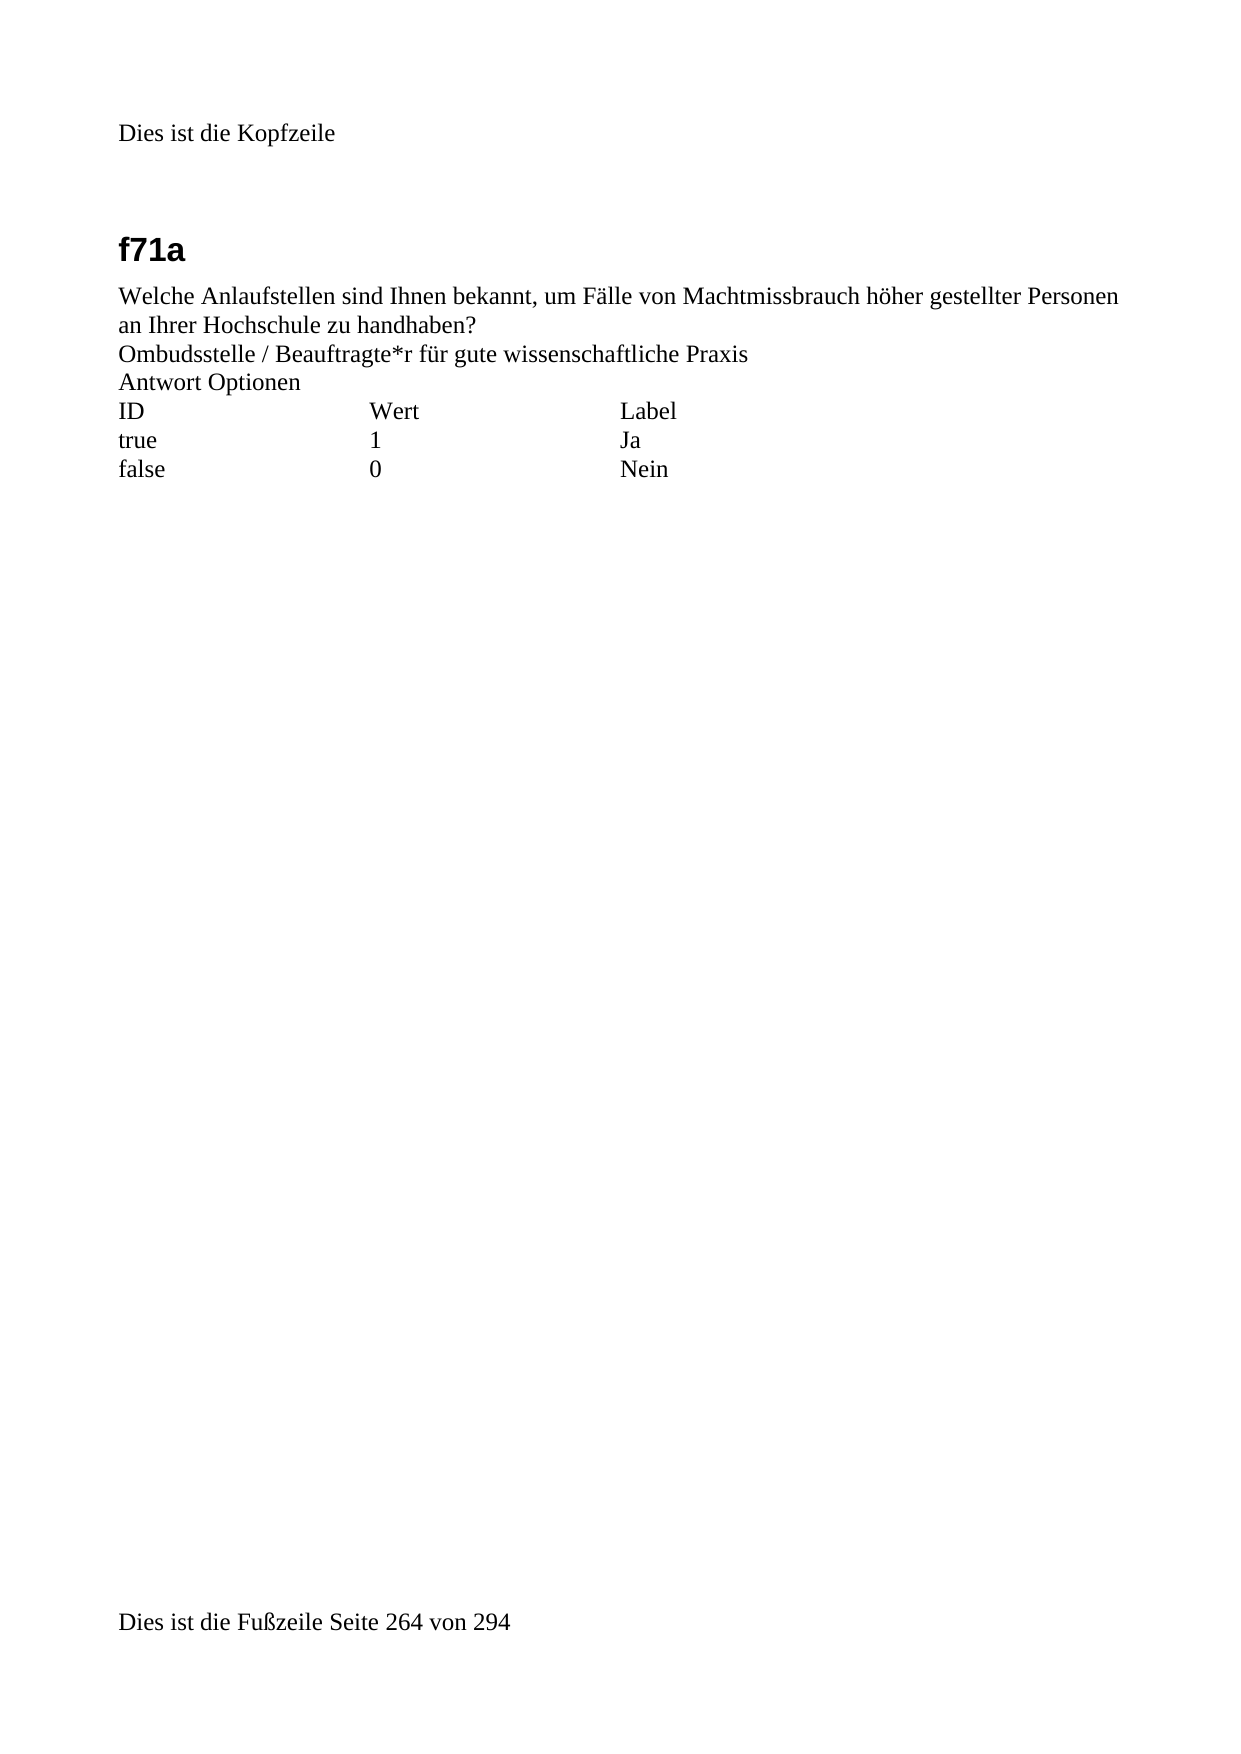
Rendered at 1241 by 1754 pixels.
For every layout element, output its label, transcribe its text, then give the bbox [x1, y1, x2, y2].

table_header Wert [369, 396, 620, 425]
table_cell Ja [620, 425, 871, 454]
subtitle f71a [118, 230, 1122, 269]
table_cell Nein [620, 454, 871, 482]
table_cell true [118, 425, 369, 454]
table_header Label [620, 396, 871, 425]
table_header ID [118, 396, 369, 425]
table_cell 0 [369, 454, 620, 482]
text Antwort Optionen [118, 367, 1122, 396]
table_cell false [118, 454, 369, 482]
text Ombudsstelle / Beauftragte*r für gute wissenschaftliche Praxis [118, 339, 1122, 367]
table_cell 1 [369, 425, 620, 454]
text Welche Anlaufstellen sind Ihnen bekannt, um Fälle von Machtmissbrauch höher gestellter Personen an Ihrer Hochschule zu handhaben? [118, 281, 1122, 339]
